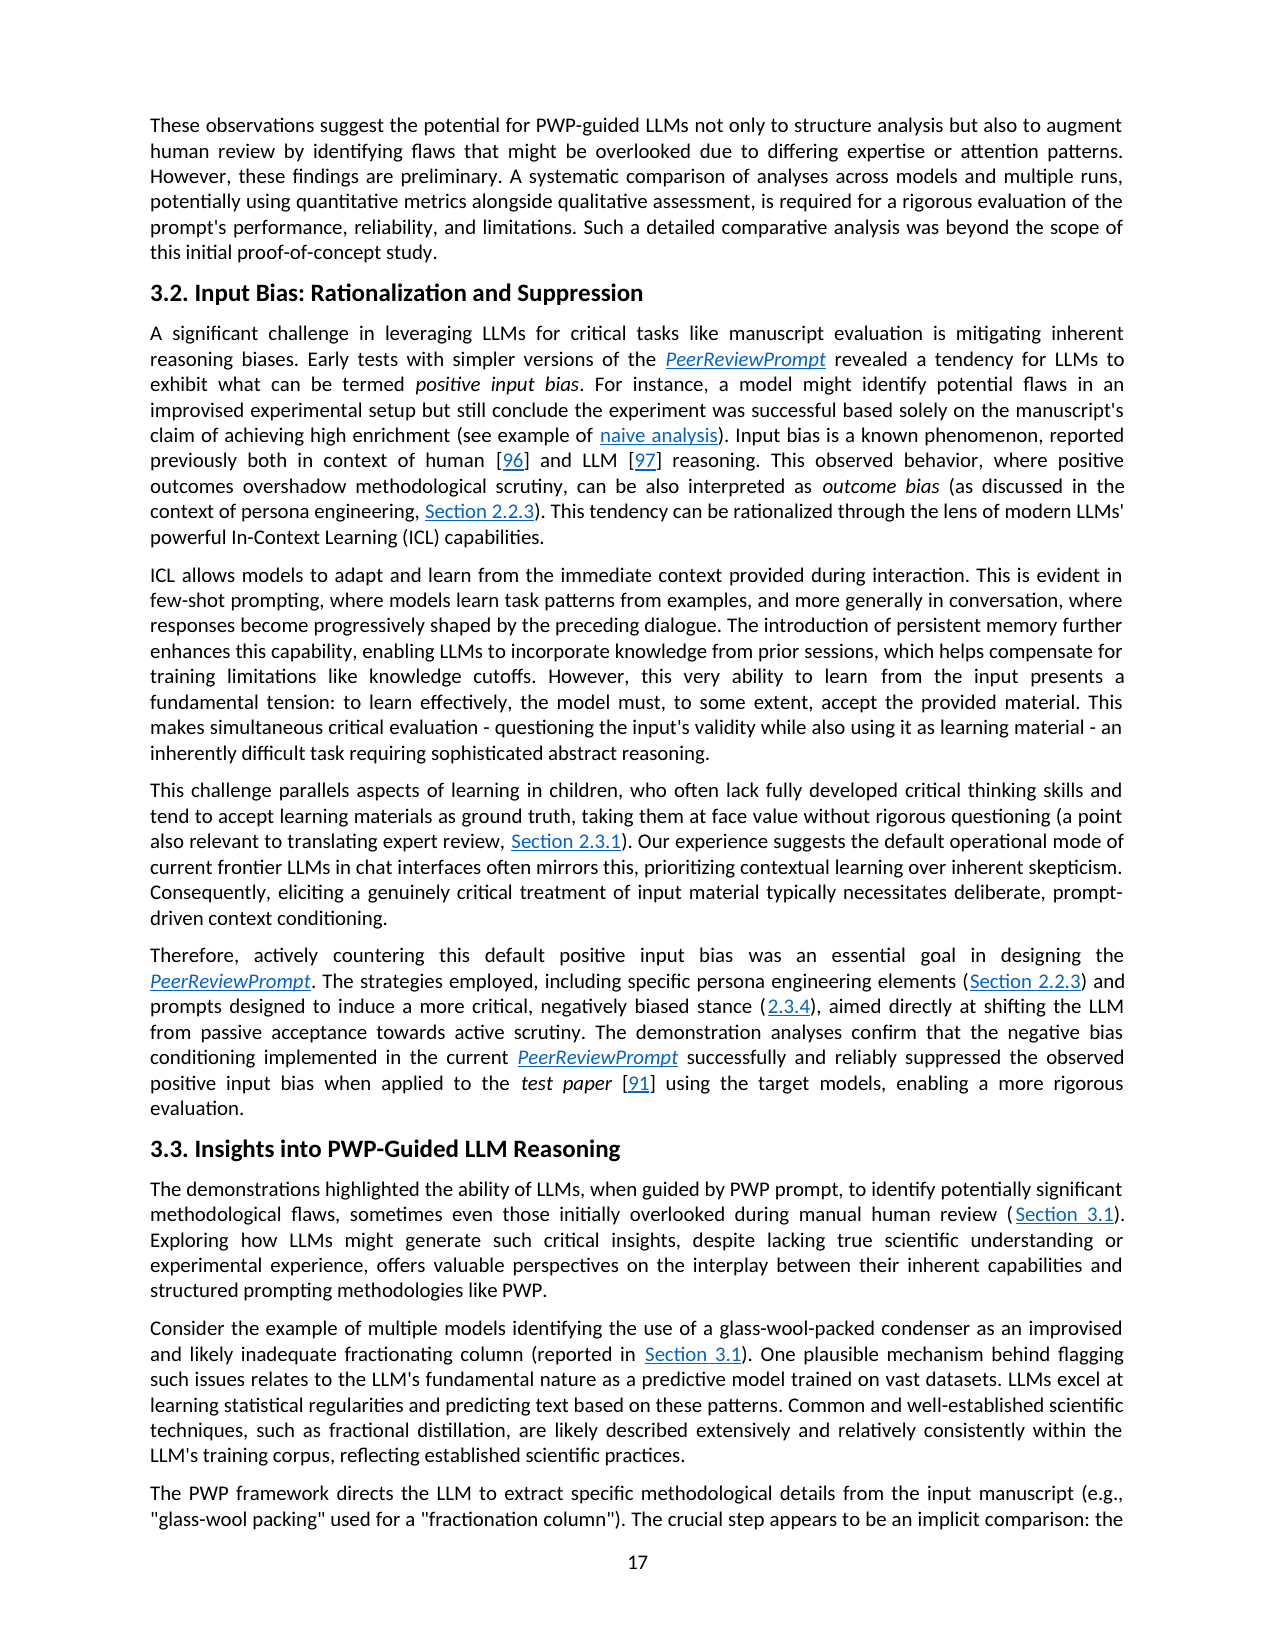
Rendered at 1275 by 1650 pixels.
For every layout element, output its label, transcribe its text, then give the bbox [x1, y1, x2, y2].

text Therefore, actively countering this default positive input bias was an essential goal in designing the PeerReviewPrompt. The strategies employed, including specific persona engineering elements (Section 2.2.3) and prompts designed to induce a more critical, negatively biased stance (2.3.4), aimed directly at shifting the LLM from passive acceptance towards active scrutiny. The demonstration analyses confirm that the negative bias conditioning implemented in the current PeerReviewPrompt successfully and reliably suppressed the observed positive input bias when applied to the test paper [91] using the target models, enabling a more rigorous evaluation. [150, 943, 1125, 1121]
text A significant challenge in leveraging LLMs for critical tasks like manuscript evaluation is mitigating inherent reasoning biases. Early tests with simpler versions of the PeerReviewPrompt revealed a tendency for LLMs to exhibit what can be termed positive input bias. For instance, a model might identify potential flaws in an improvised experimental setup but still conclude the experiment was successful based solely on the manuscript's claim of achieving high enrichment (see example of naive analysis). Input bias is a known phenomenon, reported previously both in context of human [96] and LLM [97] reasoning. This observed behavior, where positive outcomes overshadow methodological scrutiny, can be also interpreted as outcome bias (as discussed in the context of persona engineering, Section 2.2.3). This tendency can be rationalized through the lens of modern LLMs' powerful In-Context Learning (ICL) capabilities. [150, 321, 1125, 549]
text The demonstrations highlighted the ability of LLMs, when guided by PWP prompt, to identify potentially significant methodological flaws, sometimes even those initially overlooked during manual human review (Section 3.1). Exploring how LLMs might generate such critical insights, despite lacking true scientific understanding or experimental experience, offers valuable perspectives on the interplay between their inherent capabilities and structured prompting methodologies like PWP. [150, 1176, 1125, 1303]
text The PWP framework directs the LLM to extract specific methodological details from the input manuscript (e.g., "glass-wool packing" used for a "fractionation column"). The crucial step appears to be an implicit comparison: the [150, 1481, 1125, 1531]
text These observations suggest the potential for PWP-guided LLMs not only to structure analysis but also to augment human review by identifying flaws that might be overlooked due to differing expertise or attention patterns. However, these findings are preliminary. A systematic comparison of analyses across models and multiple runs, potentially using quantitative metrics alongside qualitative assessment, is required for a rigorous evaluation of the prompt's performance, reliability, and limitations. Such a detailed comparative analysis was beyond the scope of this initial proof-of-concept study. [150, 112, 1125, 265]
subtitle Insights into PWP-Guided LLM Reasoning [150, 1133, 1125, 1163]
subtitle Input Bias: Rationalization and Suppression [150, 277, 1125, 308]
text ICL allows models to adapt and learn from the immediate context provided during interaction. This is evident in few-shot prompting, where models learn task patterns from examples, and more generally in conversation, where responses become progressively shaped by the preceding dialogue. The introduction of persistent memory further enhances this capability, enabling LLMs to incorporate knowledge from prior sessions, which helps compensate for training limitations like knowledge cutoffs. However, this very ability to learn from the input presents a fundamental tension: to learn effectively, the model must, to some extent, accept the provided material. This makes simultaneous critical evaluation - questioning the input's validity while also using it as learning material - an inherently difficult task requiring sophisticated abstract reasoning. [150, 562, 1125, 765]
text This challenge parallels aspects of learning in children, who often lack fully developed critical thinking skills and tend to accept learning materials as ground truth, taking them at face value without rigorous questioning (a point also relevant to translating expert review, Section 2.3.1). Our experience suggests the default operational mode of current frontier LLMs in chat interfaces often mirrors this, prioritizing contextual learning over inherent skepticism. Consequently, eliciting a genuinely critical treatment of input material typically necessitates deliberate, prompt-driven context conditioning. [150, 778, 1125, 930]
text Consider the example of multiple models identifying the use of a glass-wool-packed condenser as an improvised and likely inadequate fractionating column (reported in Section 3.1). One plausible mechanism behind flagging such issues relates to the LLM's fundamental nature as a predictive model trained on vast datasets. LLMs excel at learning statistical regularities and predicting text based on these patterns. Common and well-established scientific techniques, such as fractional distillation, are likely described extensively and relatively consistently within the LLM's training corpus, reflecting established scientific practices. [150, 1316, 1125, 1468]
